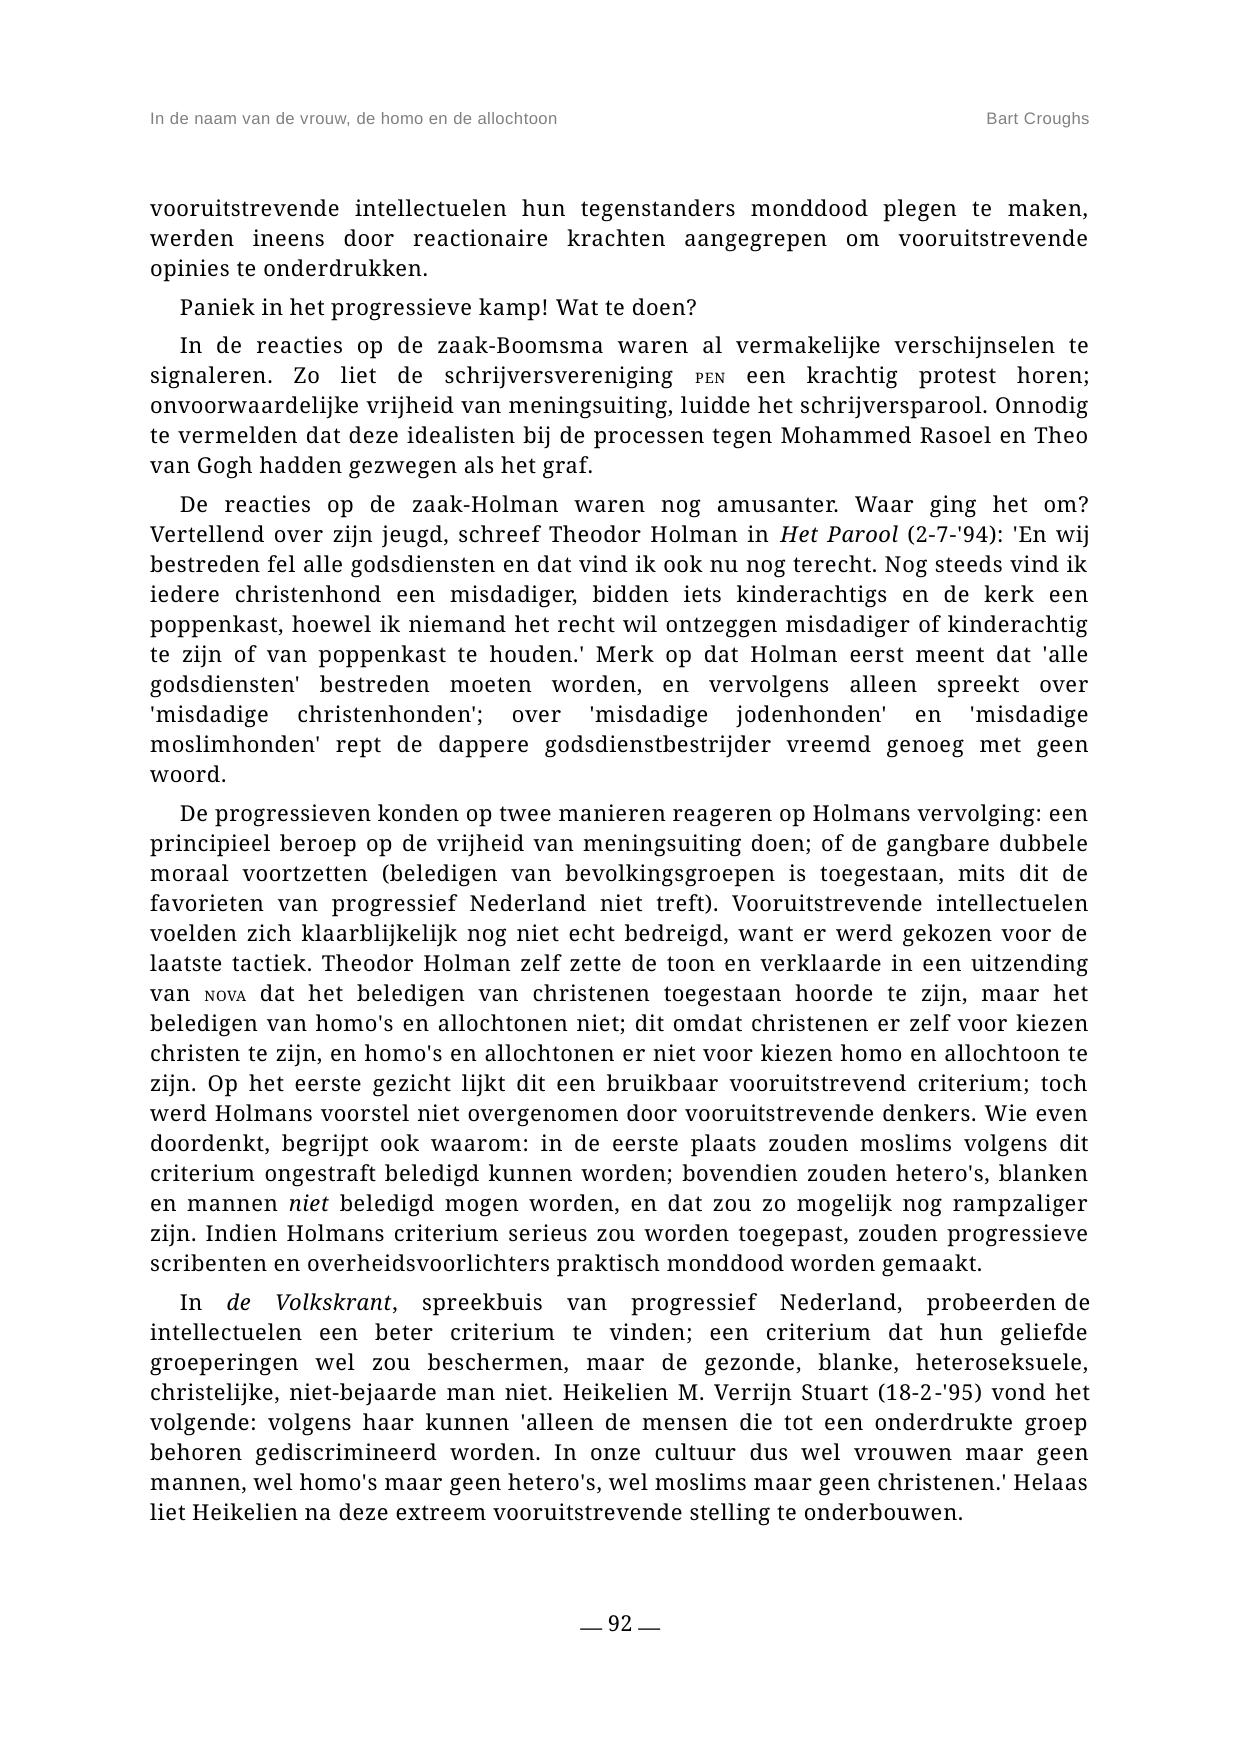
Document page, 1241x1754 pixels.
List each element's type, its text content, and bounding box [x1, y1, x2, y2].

text Paniek in het progressieve kamp! Wat te doen? [150, 292, 1090, 322]
text In de Volkskrant, spreekbuis van progressief Nederland, probeerden de intellectuelen een beter criterium te vinden; een criterium dat hun geliefde groeperingen wel zou beschermen, maar de gezonde, blanke, heteroseksuele, christelijke, niet-bejaarde man niet. Heikelien M. Verrijn Stuart (18-2‑'95) vond het volgende: volgens haar kunnen 'alleen de mensen die tot een onderdrukte groep behoren gediscrimineerd worden. In onze cultuur dus wel vrouwen maar geen mannen, wel homo's maar geen hetero's, wel moslims maar geen christenen.' Helaas liet Heikelien na deze extreem vooruitstrevende stelling te onderbouwen. [150, 1287, 1090, 1527]
text De progressieven konden op twee manieren reageren op Holmans vervolging: een principieel beroep op de vrijheid van meningsuiting doen; of de gangbare dubbele moraal voortzetten (beledigen van bevolkingsgroepen is toegestaan, mits dit de favorieten van progressief Nederland niet treft). Vooruitstrevende intellectuelen voelden zich klaarblijkelijk nog niet echt bedreigd, want er werd gekozen voor de laatste tactiek. Theodor Holman zelf zette de toon en verklaarde in een uitzending van nova dat het beledigen van christenen toegestaan hoorde te zijn, maar het beledigen van homo's en allochtonen niet; dit omdat christenen er zelf voor kiezen christen te zijn, en homo's en allochtonen er niet voor kiezen homo en allochtoon te zijn. Op het eerste gezicht lijkt dit een bruikbaar vooruitstrevend criterium; toch werd Holmans voorstel niet overgenomen door vooruitstrevende denkers. Wie even doordenkt, begrijpt ook waarom: in de eerste plaats zouden moslims volgens dit criterium ongestraft beledigd kunnen worden; bovendien zouden hetero's, blanken en mannen niet beledigd mogen worden, en dat zou zo mogelijk nog rampzaliger zijn. Indien Holmans criterium serieus zou worden toegepast, zouden progressieve scribenten en overheidsvoorlichters praktisch monddood worden gemaakt. [150, 798, 1090, 1278]
text vooruitstrevende intellectuelen hun tegenstanders monddood plegen te maken, werden ineens door reactionaire krachten aangegrepen om vooruitstrevende opinies te onderdrukken. [150, 193, 1090, 283]
text In de reacties op de zaak-Boomsma waren al vermakelijke verschijnselen te signaleren. Zo liet de schrijversvereniging pen een krachtig protest horen; onvoorwaardelijke vrijheid van meningsuiting, luidde het schrijversparool. Onnodig te vermelden dat deze idealisten bij de processen tegen Mohammed Rasoel en Theo van Gogh hadden gezwegen als het graf. [150, 330, 1090, 480]
text De reacties op de zaak-Holman waren nog amusanter. Waar ging het om? Vertellend over zijn jeugd, schreef Theodor Holman in Het Parool (2-7‑'94): 'En wij bestreden fel alle godsdiensten en dat vind ik ook nu nog terecht. Nog steeds vind ik iedere christenhond een misdadiger, bidden iets kinderachtigs en de kerk een poppenkast, hoewel ik niemand het recht wil ontzeggen misdadiger of kinderachtig te zijn of van poppenkast te houden.' Merk op dat Holman eerst meent dat 'alle godsdiensten' bestreden moeten worden, en vervolgens alleen spreekt over 'misdadige christenhonden'; over 'misdadige jodenhonden' en 'misdadige moslimhonden' rept de dappere godsdienstbestrijder vreemd genoeg met geen woord. [150, 489, 1090, 789]
